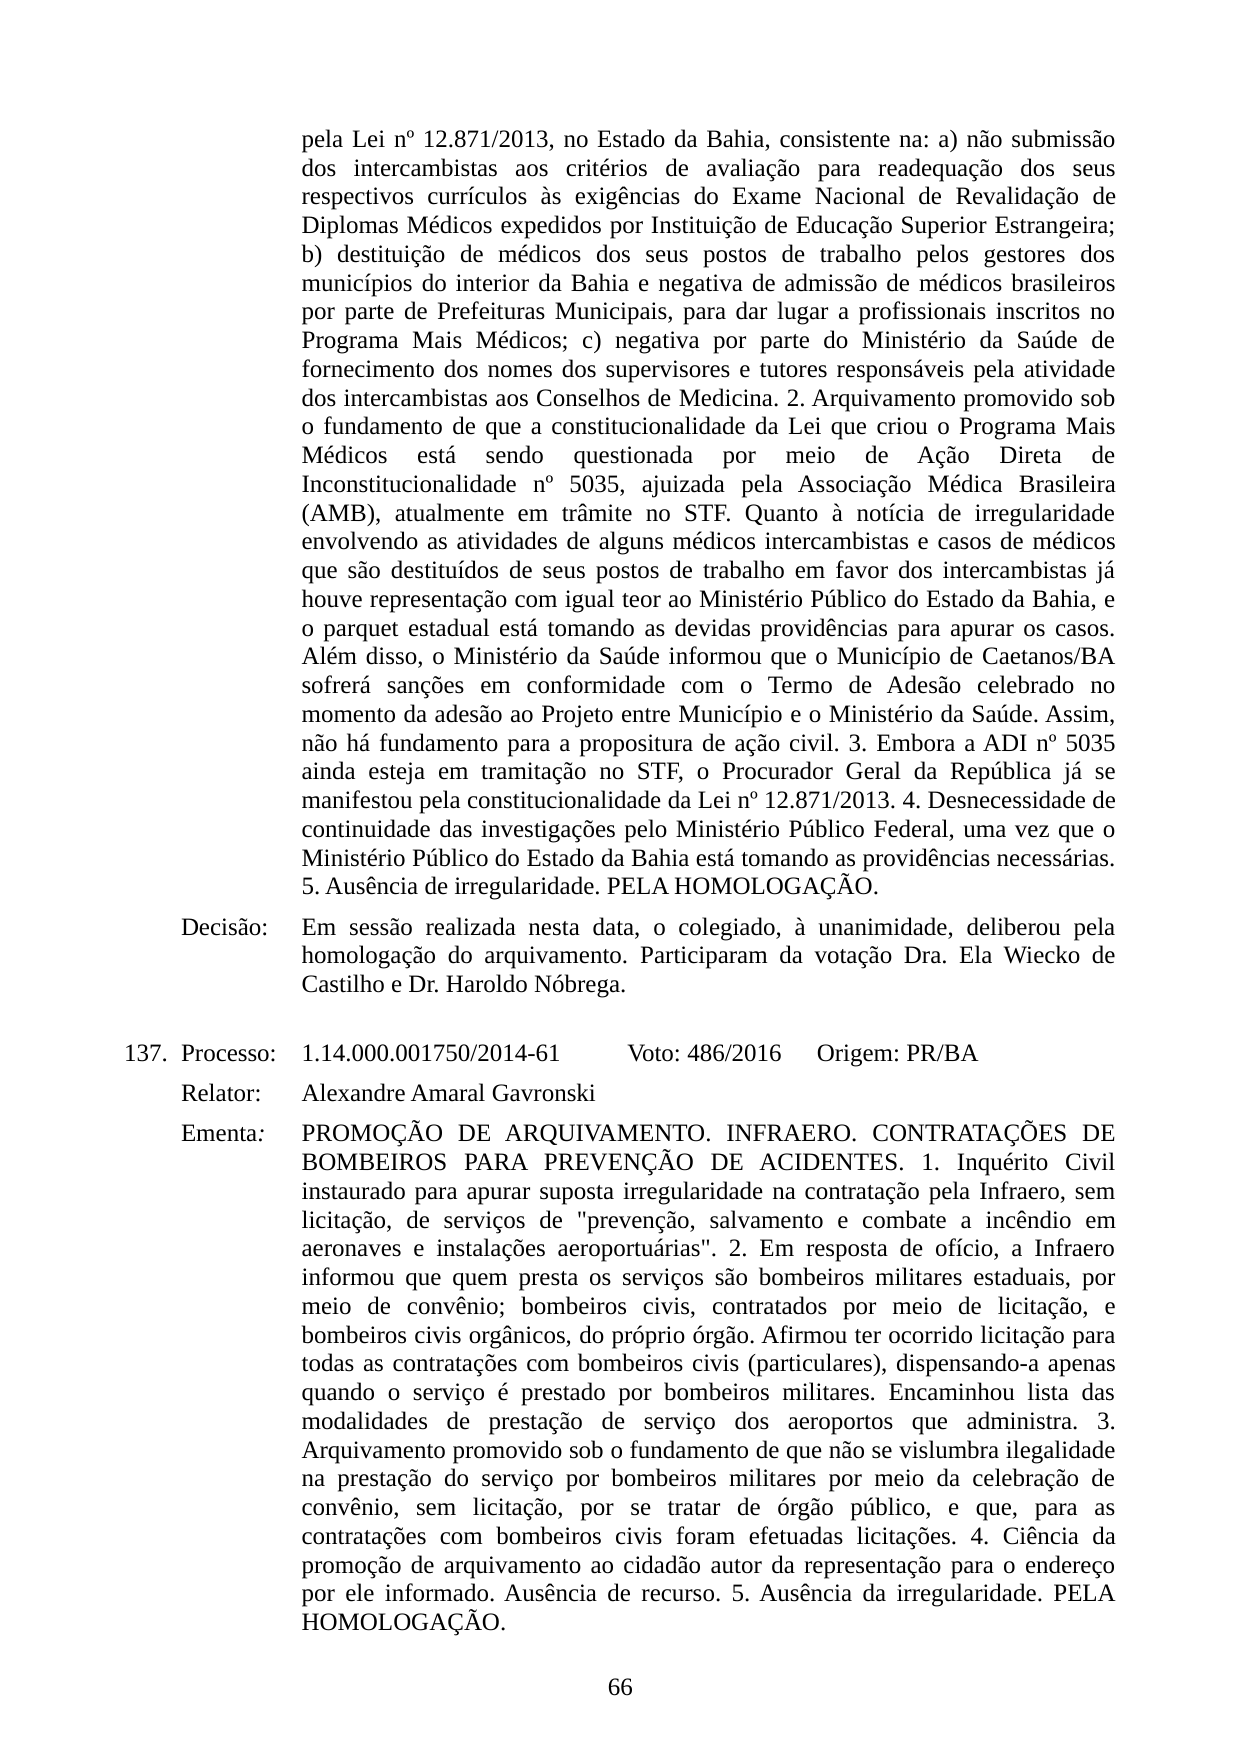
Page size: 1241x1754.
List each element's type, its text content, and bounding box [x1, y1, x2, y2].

table_cell Relator: [175, 1073, 296, 1113]
table_cell [118, 906, 175, 1003]
table_cell Alexandre Amaral Gavronski [296, 1073, 1122, 1113]
table_header 1.14.000.001750/2014-61 [296, 1032, 621, 1072]
table_header Origem: PR/BA [811, 1032, 1122, 1072]
table_cell [118, 118, 175, 906]
table_header Voto: 486/2016 [621, 1032, 811, 1072]
table_cell [118, 1113, 175, 1642]
table_cell Em sessão realizada nesta data, o colegiado, à unanimidade, deliberou pela homologação do arquivamento. Participaram da votação Dra. Ela Wiecko de Castilho e Dr. Haroldo Nóbrega. [296, 906, 1122, 1003]
table_header Processo: [175, 1032, 296, 1072]
table_header 137. [118, 1032, 175, 1072]
table_cell pela Lei nº 12.871/2013, no Estado da Bahia, consistente na: a) não submissão dos intercambistas aos critérios de avaliação para readequação dos seus respectivos currículos às exigências do Exame Nacional de Revalidação de Diplomas Médicos expedidos por Instituição de Educação Superior Estrangeira; b) destituição de médicos dos seus postos de trabalho pelos gestores dos municípios do interior da Bahia e negativa de admissão de médicos brasileiros por parte de Prefeituras Municipais, para dar lugar a profissionais inscritos no Programa Mais Médicos; c) negativa por parte do Ministério da Saúde de fornecimento dos nomes dos supervisores e tutores responsáveis pela atividade dos intercambistas aos Conselhos de Medicina. 2. Arquivamento promovido sob o fundamento de que a constitucionalidade da Lei que criou o Programa Mais Médicos está sendo questionada por meio de Ação Direta de Inconstitucionalidade nº 5035, ajuizada pela Associação Médica Brasileira (AMB), atualmente em trâmite no STF. Quanto à notícia de irregularidade envolvendo as atividades de alguns médicos intercambistas e casos de médicos que são destituídos de seus postos de trabalho em favor dos intercambistas já houve representação com igual teor ao Ministério Público do Estado da Bahia, e o parquet estadual está tomando as devidas providências para apurar os casos. Além disso, o Ministério da Saúde informou que o Município de Caetanos/BA sofrerá sanções em conformidade com o Termo de Adesão celebrado no momento da adesão ao Projeto entre Município e o Ministério da Saúde. Assim, não há fundamento para a propositura de ação civil. 3. Embora a ADI nº 5035 ainda esteja em tramitação no STF, o Procurador Geral da República já se manifestou pela constitucionalidade da Lei nº 12.871/2013. 4. Desnecessidade de continuidade das investigações pelo Ministério Público Federal, uma vez que o Ministério Público do Estado da Bahia está tomando as providências necessárias. 5. Ausência de irregularidade. PELA HOMOLOGAÇÃO. [296, 118, 1122, 906]
table_cell [118, 1073, 175, 1113]
table_cell [175, 118, 296, 906]
table_cell Decisão: [175, 906, 296, 1003]
table_cell Ementa: [175, 1113, 296, 1642]
table_cell PROMOÇÃO DE ARQUIVAMENTO. INFRAERO. CONTRATAÇÕES DE BOMBEIROS PARA PREVENÇÃO DE ACIDENTES. 1. Inquérito Civil instaurado para apurar suposta irregularidade na contratação pela Infraero, sem licitação, de serviços de "prevenção, salvamento e combate a incêndio em aeronaves e instalações aeroportuárias". 2. Em resposta de ofício, a Infraero informou que quem presta os serviços são bombeiros militares estaduais, por meio de convênio; bombeiros civis, contratados por meio de licitação, e bombeiros civis orgânicos, do próprio órgão. Afirmou ter ocorrido licitação para todas as contratações com bombeiros civis (particulares), dispensando-a apenas quando o serviço é prestado por bombeiros militares. Encaminhou lista das modalidades de prestação de serviço dos aeroportos que administra. 3. Arquivamento promovido sob o fundamento de que não se vislumbra ilegalidade na prestação do serviço por bombeiros militares por meio da celebração de convênio, sem licitação, por se tratar de órgão público, e que, para as contratações com bombeiros civis foram efetuadas licitações. 4. Ciência da promoção de arquivamento ao cidadão autor da representação para o endereço por ele informado. Ausência de recurso. 5. Ausência da irregularidade. PELA HOMOLOGAÇÃO. [296, 1113, 1122, 1642]
